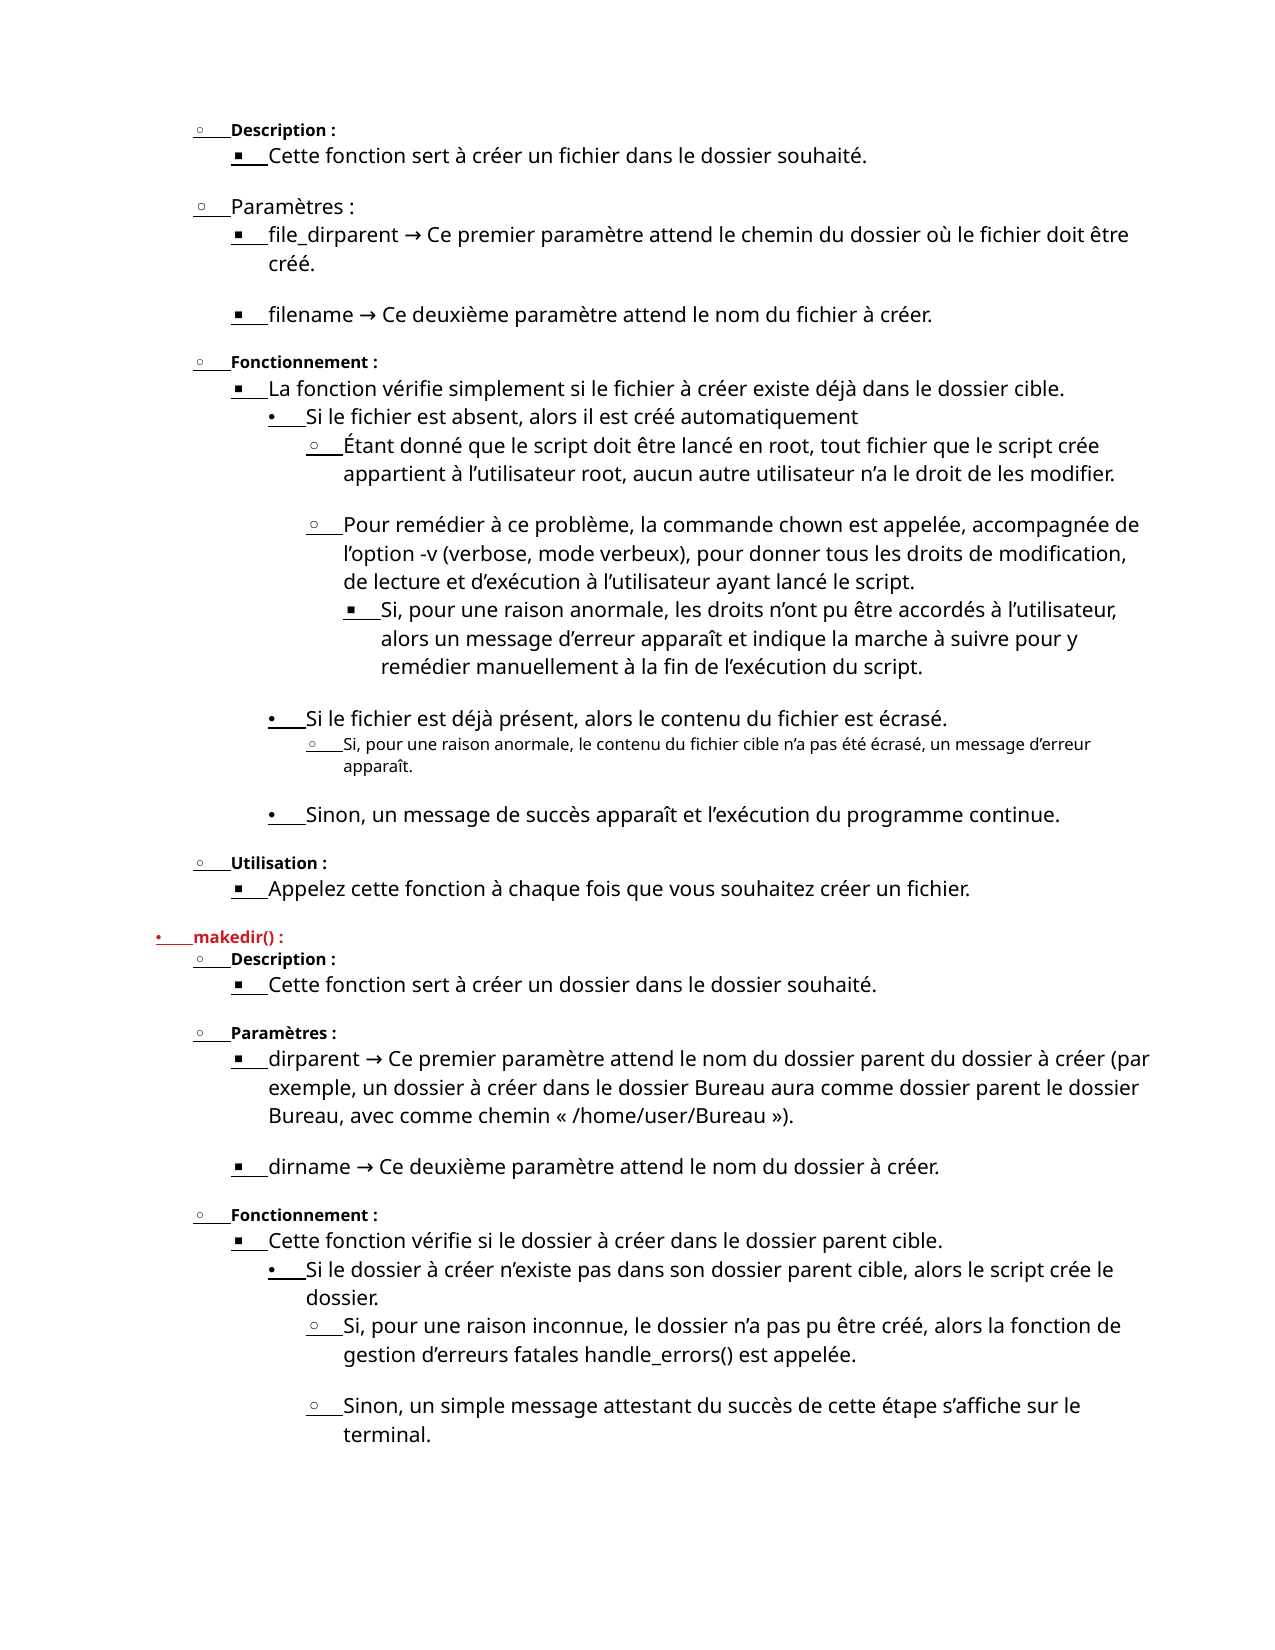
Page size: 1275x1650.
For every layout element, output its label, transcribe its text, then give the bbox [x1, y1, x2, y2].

list Sinon, un simple message attestant du succès de cette étape s’affiche sur le terminal. [306, 1391, 1157, 1448]
list Paramètres : [193, 192, 1157, 220]
list Description : [193, 118, 1157, 141]
list dirname → Ce deuxième paramètre attend le nom du dossier à créer. [231, 1152, 1157, 1181]
list Si le fichier est déjà présent, alors le contenu du fichier est écrasé. [268, 704, 1157, 732]
list Si le fichier est absent, alors il est créé automatiquement [268, 402, 1157, 431]
list Fonctionnement : [193, 1204, 1157, 1226]
list Si, pour une raison inconnue, le dossier n’a pas pu être créé, alors la fonction de gestion d’erreurs fatales handle_errors() est appelée. [306, 1312, 1157, 1368]
list filename → Ce deuxième paramètre attend le nom du fichier à créer. [231, 300, 1157, 328]
list Paramètres : [193, 1022, 1157, 1044]
list Appelez cette fonction à chaque fois que vous souhaitez créer un fichier. [231, 874, 1157, 902]
text ­ [118, 1368, 1157, 1391]
list Si, pour une raison anormale, le contenu du fichier cible n’a pas été écrasé, un message d’erreur apparaît. [306, 732, 1157, 777]
list La fonction vérifie simplement si le fichier à créer existe déjà dans le dossier cible. [231, 374, 1157, 402]
list Si, pour une raison anormale, les droits n’ont pu être accordés à l’utilisateur, alors un message d’erreur apparaît et indique la marche à suivre pour y remédier manuellement à la fin de l’exécution du script. [343, 596, 1157, 681]
list Étant donné que le script doit être lancé en root, tout fichier que le script crée appartient à l’utilisateur root, aucun autre utilisateur n’a le droit de les modifier. [306, 431, 1157, 488]
list Si le dossier à créer n’existe pas dans son­ dossier parent cible, alors le script crée le dossier. [268, 1255, 1157, 1312]
list makedir() : [156, 925, 1157, 948]
list file_dirparent → Ce premier paramètre attend le chemin du dossier où le fichier doit être créé. [231, 220, 1157, 277]
list Cette fonction vérifie si le dossier à créer dans le dossier parent cible. [231, 1226, 1157, 1255]
list Cette fonction sert à créer un fichier dans le dossier souhaité. [231, 141, 1157, 169]
list dirparent → Ce premier paramètre attend le nom du dossier parent du dossier à créer (par exemple, un dossier à créer dans le dossier Bureau aura comme dossier parent le dossier Bureau, avec comme chemin « /home/user/Bureau »). [231, 1044, 1157, 1130]
list Utilisation : [193, 851, 1157, 874]
list Fonctionnement : [193, 351, 1157, 374]
list Sinon, un message de succès apparaît et l’exécution du programme continue. [268, 800, 1157, 829]
list Description : [193, 948, 1157, 971]
list Pour remédier à ce problème, la commande chown est appelée, accompagnée de l’option -v (verbose, mode verbeux), pour donner tous les droits de modification, de lecture et d’exécution à l’utilisateur ayant lancé le script. [306, 510, 1157, 596]
list Cette fonction sert à créer un dossier dans le dossier souhaité. [231, 971, 1157, 999]
